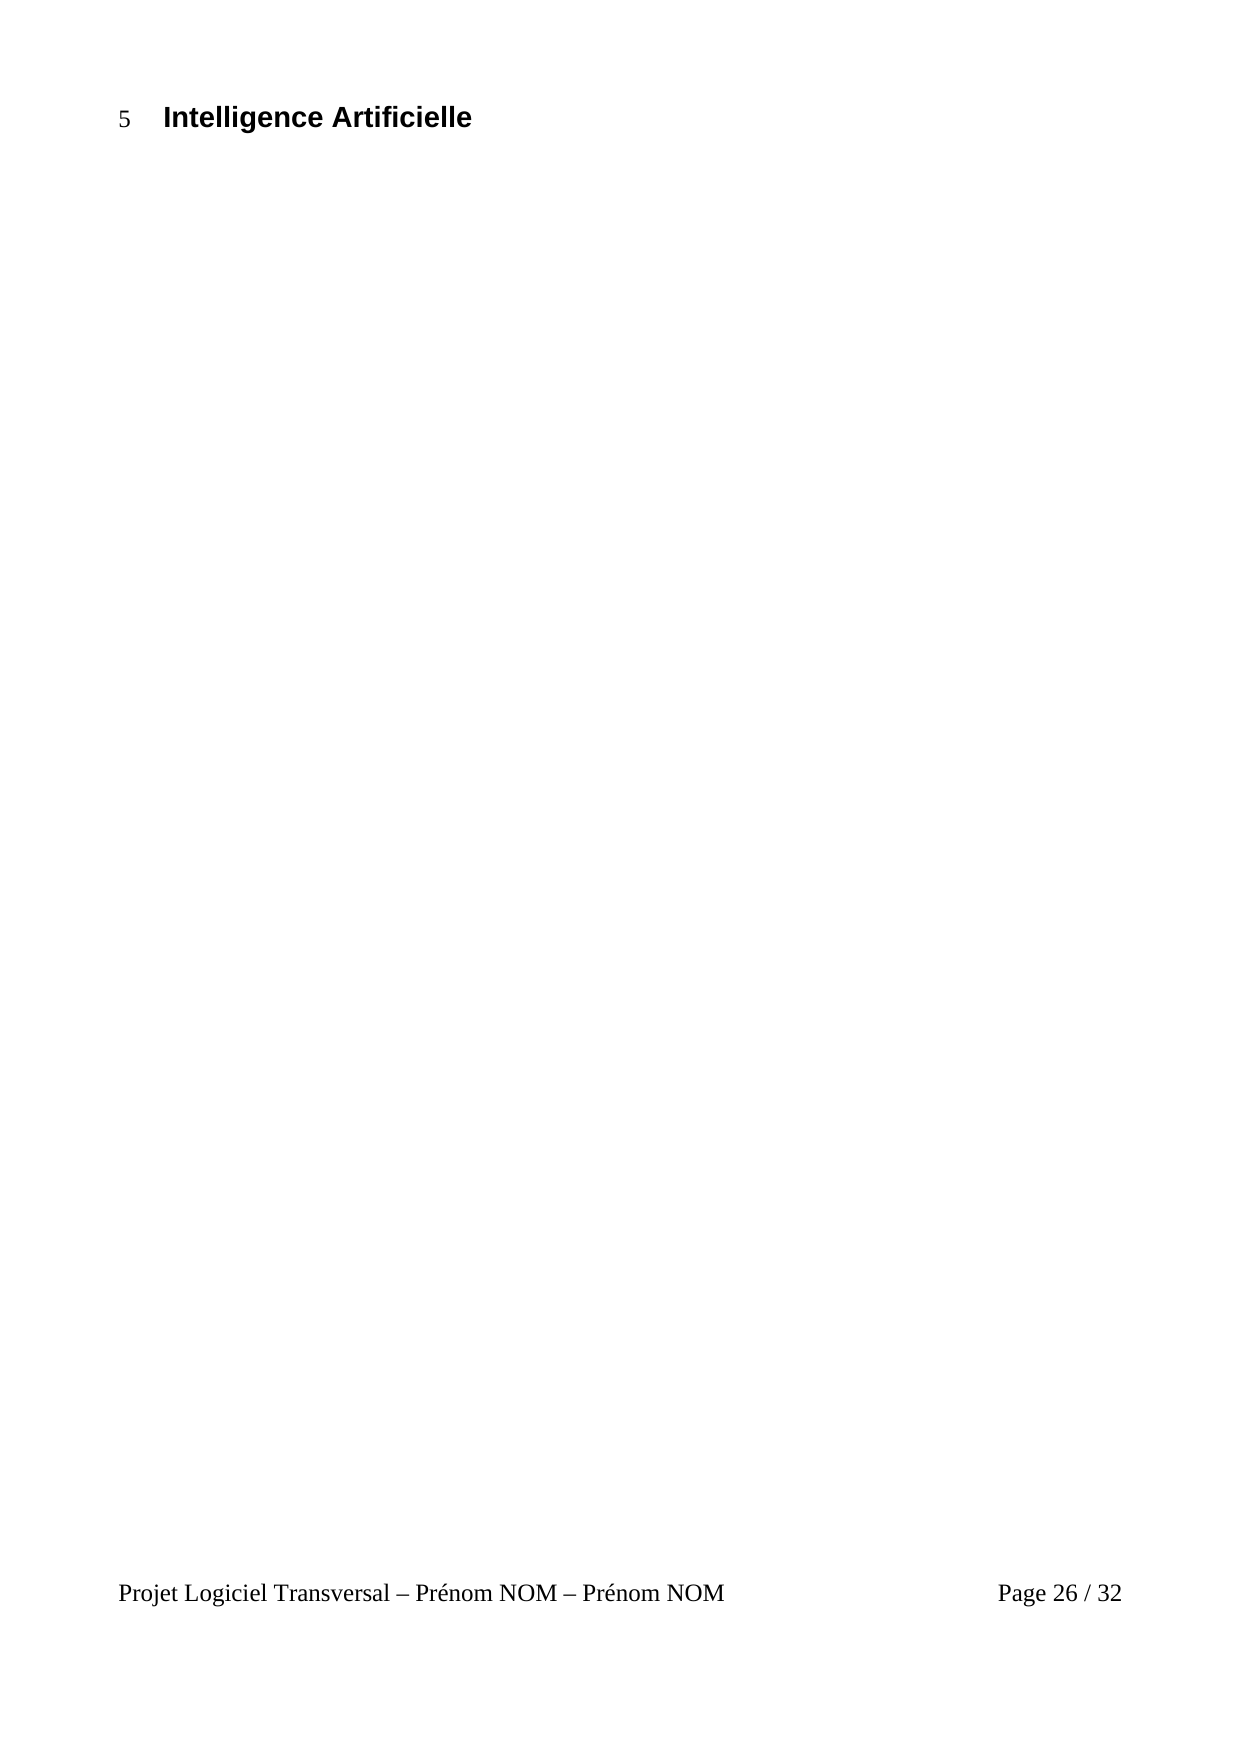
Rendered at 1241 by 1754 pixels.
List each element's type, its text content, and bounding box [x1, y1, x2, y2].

list Intelligence Artificielle [118, 100, 1122, 133]
